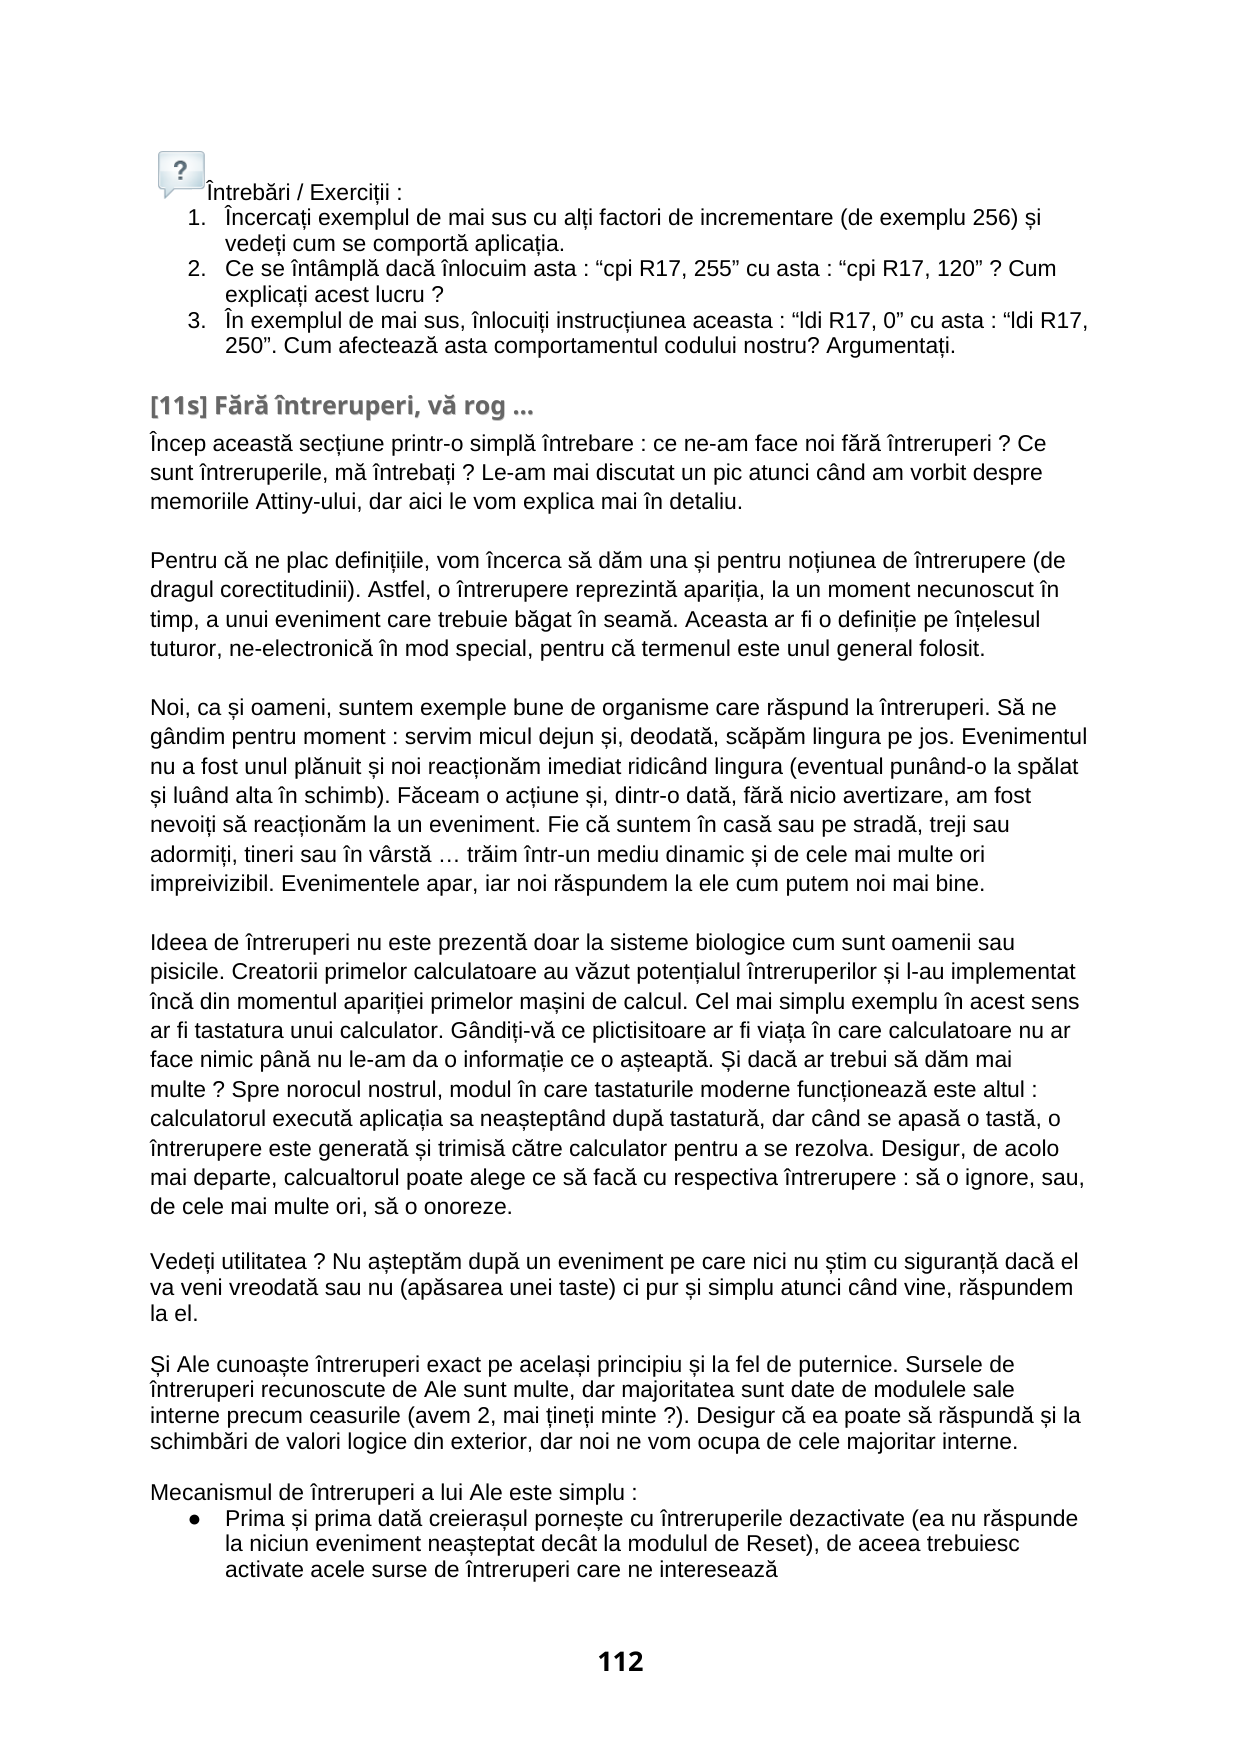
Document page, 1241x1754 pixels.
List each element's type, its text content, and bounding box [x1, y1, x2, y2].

text Întrebări / Exerciții : [150, 150, 1091, 205]
list Ce se întâmplă dacă înlocuim asta : “cpi R17, 255” cu asta : “cpi R17, 120” ? Cum explicați acest lucru ? [187, 256, 1091, 307]
text Mecanismul de întreruperi a lui Ale este simplu : [150, 1479, 1091, 1505]
subtitle [11s] Fără întreruperi, vă rog … [150, 388, 1091, 422]
text Și Ale cunoaște întreruperi exact pe același principiu și la fel de puternice. Sursele de întreruperi recunoscute de Ale sunt multe, dar majoritatea sunt date de modulele sale interne precum ceasurile (avem 2, mai țineți minte ?). Desigur că ea poate să răspundă și la schimbări de valori logice din exterior, dar noi ne vom ocupa de cele majoritar interne. [150, 1351, 1091, 1454]
text Noi, ca și oameni, suntem exemple bune de organisme care răspund la întreruperi. Să ne gândim pentru moment : servim micul dejun și, deodată, scăpăm lingura pe jos. Evenimentul nu a fost unul plănuit și noi reacționăm imediat ridicând lingura (eventual punând-o la spălat și luând alta în schimb). Făceam o acțiune și, dintr-o dată, fără nicio avertizare, am fost nevoiți să reacționăm la un eveniment. Fie că suntem în casă sau pe stradă, treji sau adormiți, tineri sau în vârstă … trăim într-un mediu dinamic și de cele mai multe ori impreivizibil. Evenimentele apar, iar noi răspundem la ele cum putem noi mai bine. [150, 694, 1091, 896]
picture [156, 150, 207, 200]
list În exemplul de mai sus, înlocuiți instrucțiunea aceasta : “ldi R17, 0” cu asta : “ldi R17, 250”. Cum afectează asta comportamentul codului nostru? Argumentați. [187, 307, 1091, 359]
text Pentru că ne plac definițiile, vom încerca să dăm una și pentru noțiunea de întrerupere (de dragul corectitudinii). Astfel, o întrerupere reprezintă apariția, la un moment necunoscut în timp, a unui eveniment care trebuie băgat în seamă. Aceasta ar fi o definiție pe înțelesul tuturor, ne-electronică în mod special, pentru că termenul este unul general folosit. [150, 548, 1091, 661]
list Încercați exemplul de mai sus cu alți factori de incrementare (de exemplu 256) și vedeți cum se comportă aplicația. [187, 205, 1091, 256]
list Prima și prima dată creierașul pornește cu întreruperile dezactivate (ea nu răspunde la niciun eveniment neașteptat decât la modulul de Reset), de aceea trebuiesc activate acele surse de întreruperi care ne interesează [187, 1505, 1091, 1582]
text Vedeți utilitatea ? Nu așteptăm după un eveniment pe care nici nu știm cu siguranță dacă el va veni vreodată sau nu (apăsarea unei taste) ci pur și simplu atunci când vine, răspundem la el. [150, 1249, 1091, 1326]
text Ideea de întreruperi nu este prezentă doar la sisteme biologice cum sunt oamenii sau pisicile. Creatorii primelor calculatoare au văzut potențialul întreruperilor și l-au implementat încă din momentul apariției primelor mașini de calcul. Cel mai simplu exemplu în acest sens ar fi tastatura unui calculator. Gândiți-vă ce plictisitoare ar fi viața în care calculatoare nu ar face nimic până nu le-am da o informație ce o așteaptă. Și dacă ar trebui să dăm mai multe ? Spre norocul nostrul, modul în care tastaturile moderne funcționează este altul : calculatorul execută aplicația sa neașteptând după tastatură, dar când se apasă o tastă, o întrerupere este generată și trimisă către calculator pentru a se rezolva. Desigur, de acolo mai departe, calcualtorul poate alege ce să facă cu respectiva întrerupere : să o ignore, sau, de cele mai multe ori, să o onoreze. [150, 929, 1091, 1219]
text Încep această secțiune printr-o simplă întrebare : ce ne-am face noi fără întreruperi ? Ce sunt întreruperile, mă întrebați ? Le-am mai discutat un pic atunci când am vorbit despre memoriile Attiny-ului, dar aici le vom explica mai în detaliu. [150, 430, 1091, 514]
